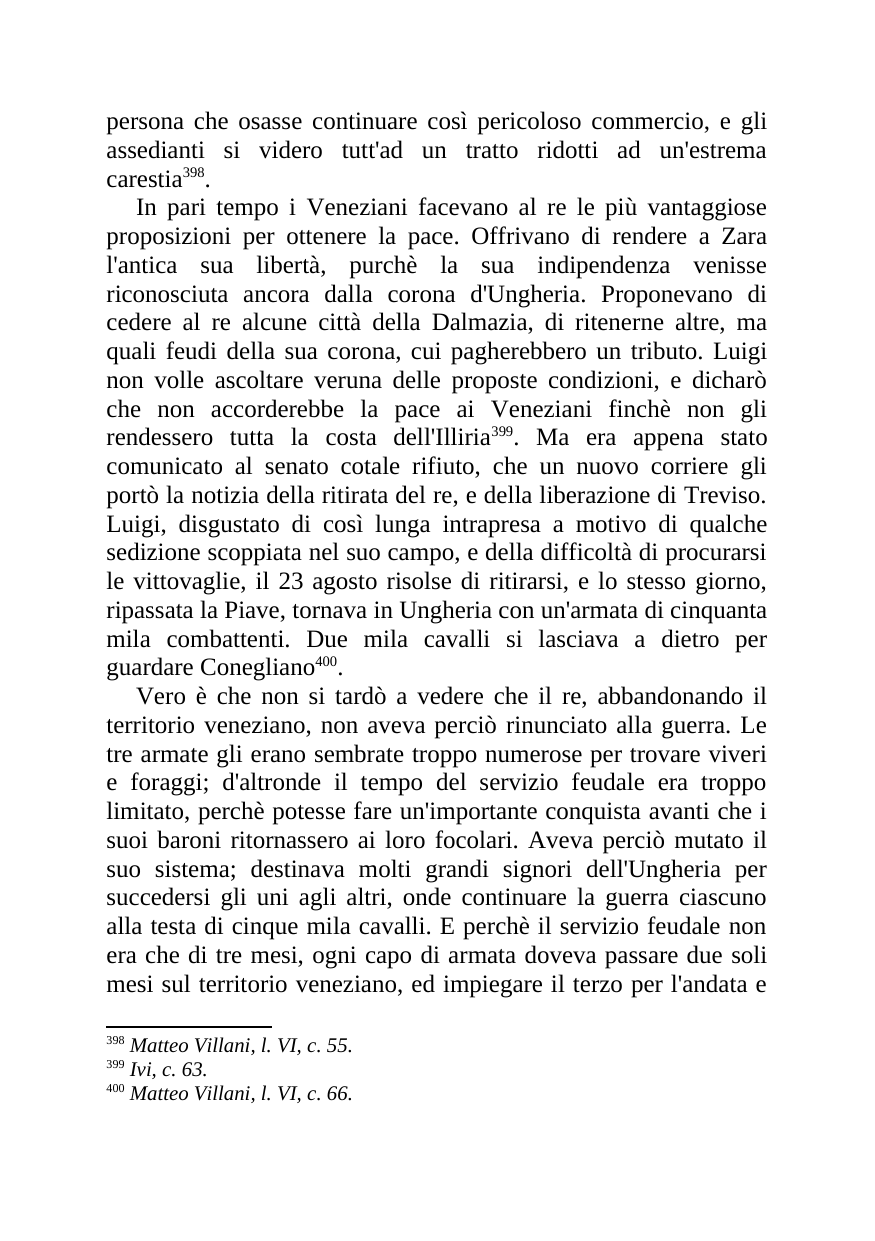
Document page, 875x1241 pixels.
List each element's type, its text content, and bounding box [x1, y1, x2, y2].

text In pari tempo i Veneziani facevano al re le più vantaggiose proposizioni per ottenere la pace. Offrivano di rendere a Zara l'antica sua libertà, purchè la sua indipendenza venisse riconosciuta ancora dalla corona d'Ungheria. Proponevano di cedere al re alcune città della Dalmazia, di ritenerne altre, ma quali feudi della sua corona, cui pagherebbero un tributo. Luigi non volle ascoltare veruna delle proposte condizioni, e dicharò che non accorderebbe la pace ai Veneziani finchè non gli rendessero tutta la costa dell'Illiria. Ma era appena stato comunicato al senato cotale rifiuto, che un nuovo corriere gli portò la notizia della ritirata del re, e della liberazione di Treviso. Luigi, disgustato di così lunga intrapresa a motivo di qualche sedizione scoppiata nel suo campo, e della difficoltà di procurarsi le vittovaglie, il 23 agosto risolse di ritirarsi, e lo stesso giorno, ripassata la Piave, tornava in Ungheria con un'armata di cinquanta mila combattenti. Due mila cavalli si lasciava a dietro per guardare Conegliano. [106, 192, 768, 681]
text Matteo Villani, l. VI, c. 66. [106, 1081, 768, 1105]
text Ivi, c. 63. [106, 1057, 768, 1081]
text persona che osasse continuare così pericoloso commercio, e gli assedianti si videro tutt'ad un tratto ridotti ad un'estrema carestia. [106, 106, 768, 192]
text Vero è che non si tardò a vedere che il re, abbandonando il territorio veneziano, non aveva perciò rinunciato alla guerra. Le tre armate gli erano sembrate troppo numerose per trovare viveri e foraggi; d'altronde il tempo del servizio feudale era troppo limitato, perchè potesse fare un'importante conquista avanti che i suoi baroni ritornassero ai loro focolari. Aveva perciò mutato il suo sistema; destinava molti grandi signori dell'Ungheria per succedersi gli uni agli altri, onde continuare la guerra ciascuno alla testa di cinque mila cavalli. E perchè il servizio feudale non era che di tre mesi, ogni capo di armata doveva passare due soli mesi sul territorio veneziano, ed impiegare il terzo per l'andata e [106, 681, 768, 997]
text Matteo Villani, l. VI, c. 55. [106, 1033, 768, 1057]
